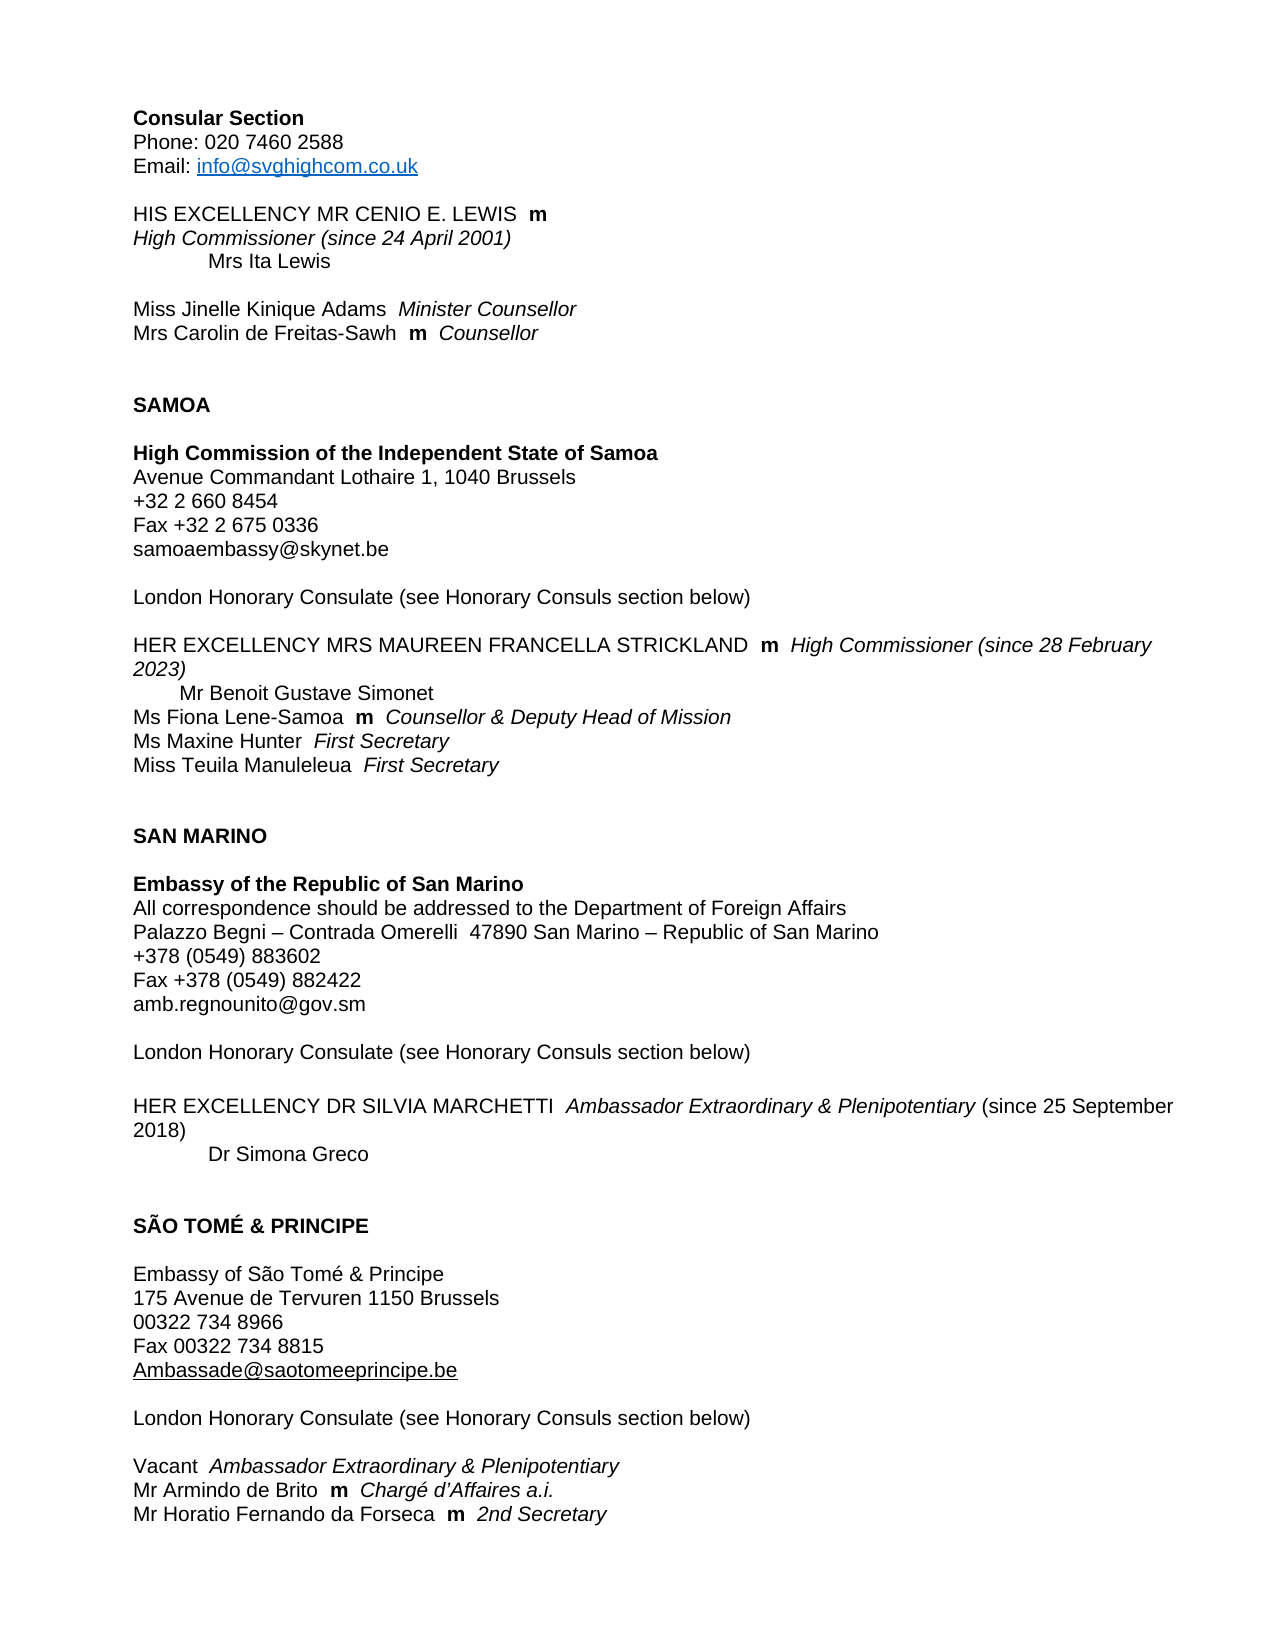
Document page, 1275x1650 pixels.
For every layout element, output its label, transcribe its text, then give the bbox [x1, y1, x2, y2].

text Mrs Carolin de Freitas-Sawh m Counsellor [133, 321, 1181, 345]
text Embassy of São Tomé & Principe [133, 1262, 1181, 1286]
text London Honorary Consulate (see Honorary Consuls section below) [133, 1040, 1181, 1064]
text 00322 734 8966 [133, 1310, 1181, 1334]
text Fax 00322 734 8815 [133, 1334, 1181, 1358]
text Palazzo Begni – Contrada Omerelli 47890 San Marino – Republic of San Marino [133, 920, 1181, 944]
text London Honorary Consulate (see Honorary Consuls section below) [133, 1406, 1181, 1430]
text Mrs Ita Lewis [133, 249, 1181, 273]
text SAN MARINO [133, 824, 1181, 848]
text Phone: 020 7460 2588 [133, 129, 1181, 153]
text SÃO TOMÉ & PRINCIPE [133, 1214, 1181, 1238]
text Miss Jinelle Kinique Adams Minister Counsellor [133, 297, 1181, 321]
text Fax +32 2 675 0336 [133, 513, 1181, 537]
text Email: info@svghighcom.co.uk [133, 153, 1181, 177]
text Mr Armindo de Brito m Chargé d’Affaires a.i. [133, 1478, 1181, 1502]
text +32 2 660 8454 [133, 489, 1181, 513]
text All correspondence should be addressed to the Department of Foreign Affairs [133, 896, 1181, 920]
text London Honorary Consulate (see Honorary Consuls section below) [133, 585, 1181, 609]
text Embassy of the Republic of San Marino [133, 872, 1181, 896]
text Mr Benoit Gustave Simonet [133, 681, 1181, 704]
text Consular Section [133, 106, 1181, 129]
text samoaembassy@skynet.be [133, 537, 1181, 561]
text Ms Fiona Lene-Samoa m Counsellor & Deputy Head of Mission [133, 704, 1181, 728]
text Vacant Ambassador Extraordinary & Plenipotentiary [133, 1454, 1181, 1478]
text Miss Teuila Manuleleua First Secretary [133, 752, 1181, 776]
text Fax +378 (0549) 882422 [133, 968, 1181, 992]
text HER EXCELLENCY MRS MAUREEN FRANCELLA STRICKLAND m High Commissioner (since 28 February 2023) [133, 633, 1181, 681]
text HER EXCELLENCY DR SILVIA MARCHETTI Ambassador Extraordinary & Plenipotentiary (since 25 September 2018) [133, 1094, 1181, 1142]
text High Commissioner (since 24 April 2001) [133, 225, 1181, 249]
text Avenue Commandant Lothaire 1, 1040 Brussels [133, 465, 1181, 489]
text SAMOA [133, 393, 1181, 417]
text Mr Horatio Fernando da Forseca m 2nd Secretary [133, 1502, 1181, 1526]
subtitle High Commission of the Independent State of Samoa [133, 441, 1181, 465]
text +378 (0549) 883602 [133, 944, 1181, 968]
text HIS EXCELLENCY MR CENIO E. LEWIS m [133, 201, 1181, 225]
text amb.regnounito@gov.sm [133, 992, 1181, 1016]
text Ms Maxine Hunter First Secretary [133, 728, 1181, 752]
text 175 Avenue de Tervuren 1150 Brussels [133, 1286, 1181, 1310]
text Dr Simona Greco [133, 1142, 1181, 1166]
text Ambassade@saotomeeprincipe.be [133, 1358, 1181, 1382]
